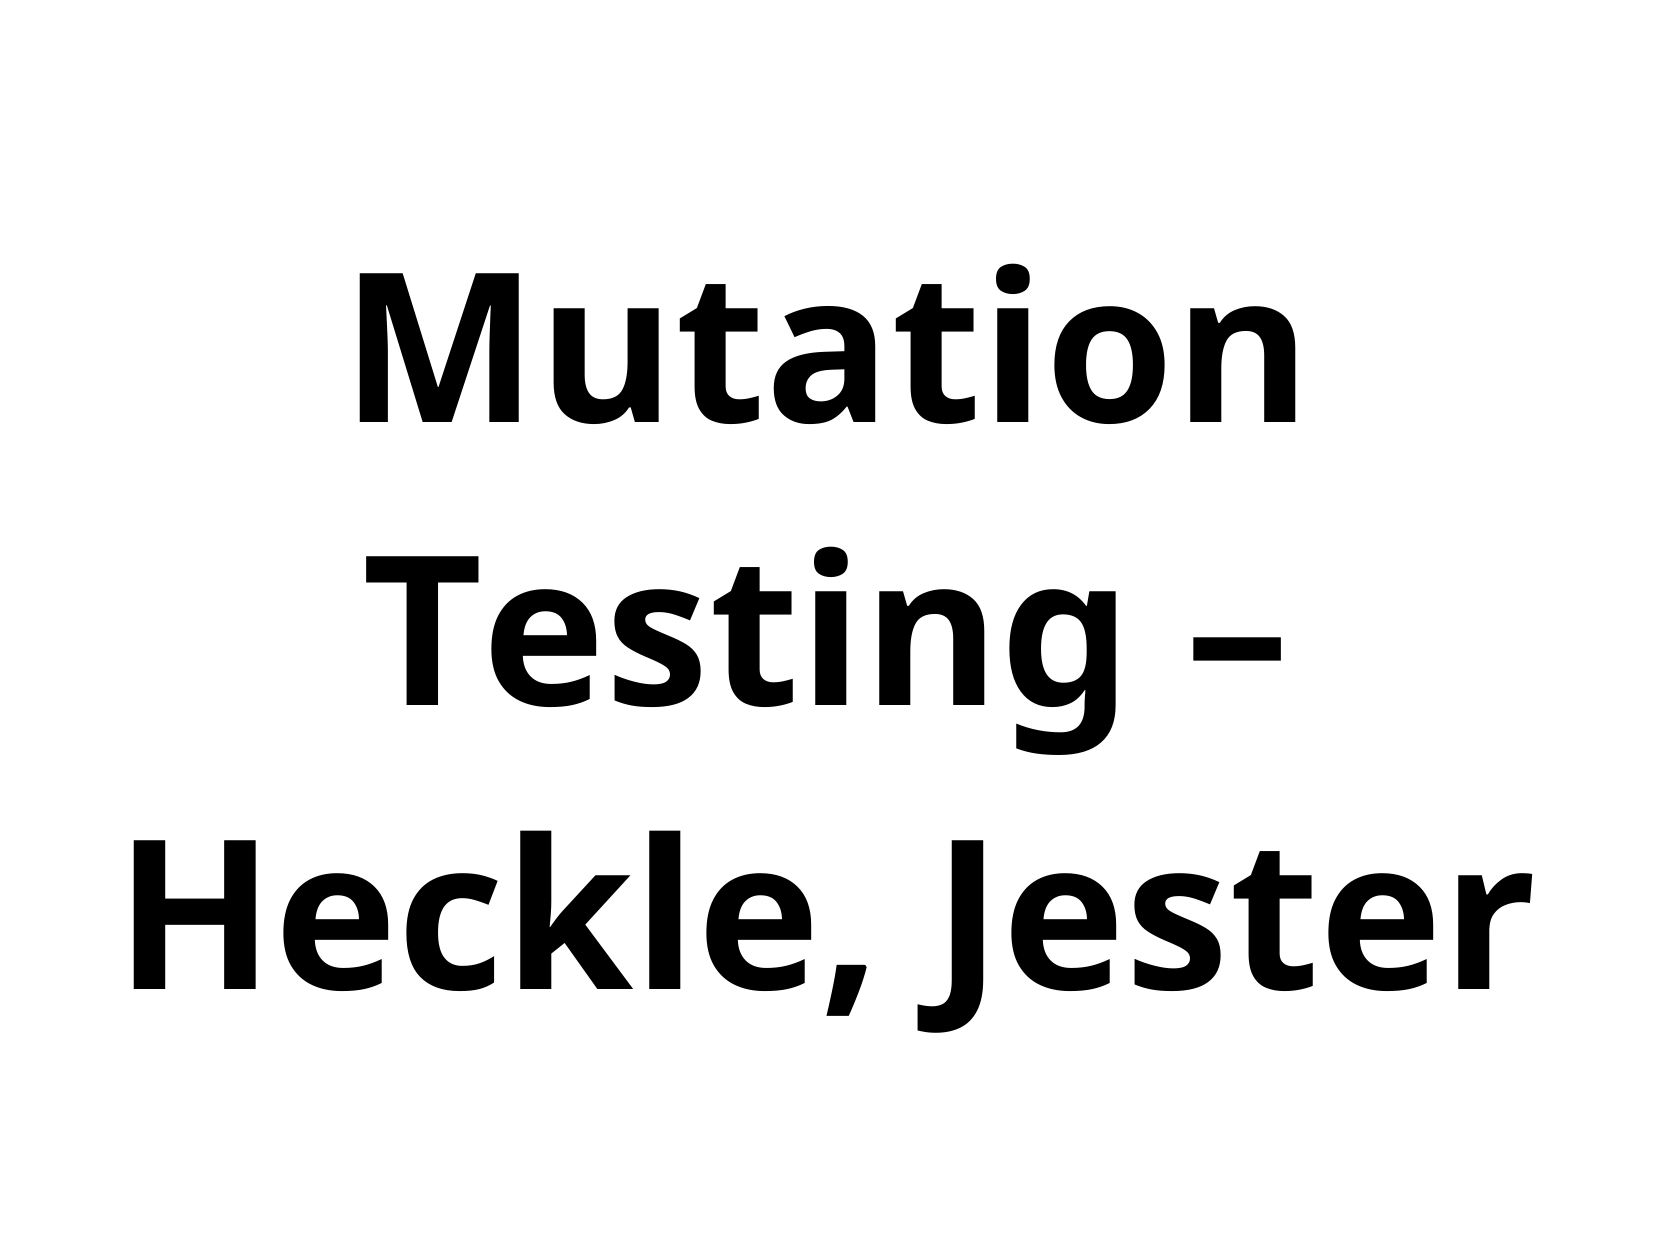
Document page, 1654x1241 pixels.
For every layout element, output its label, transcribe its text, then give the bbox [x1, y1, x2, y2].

title Mutation Testing – Heckle, Jester [82, 49, 1571, 1201]
